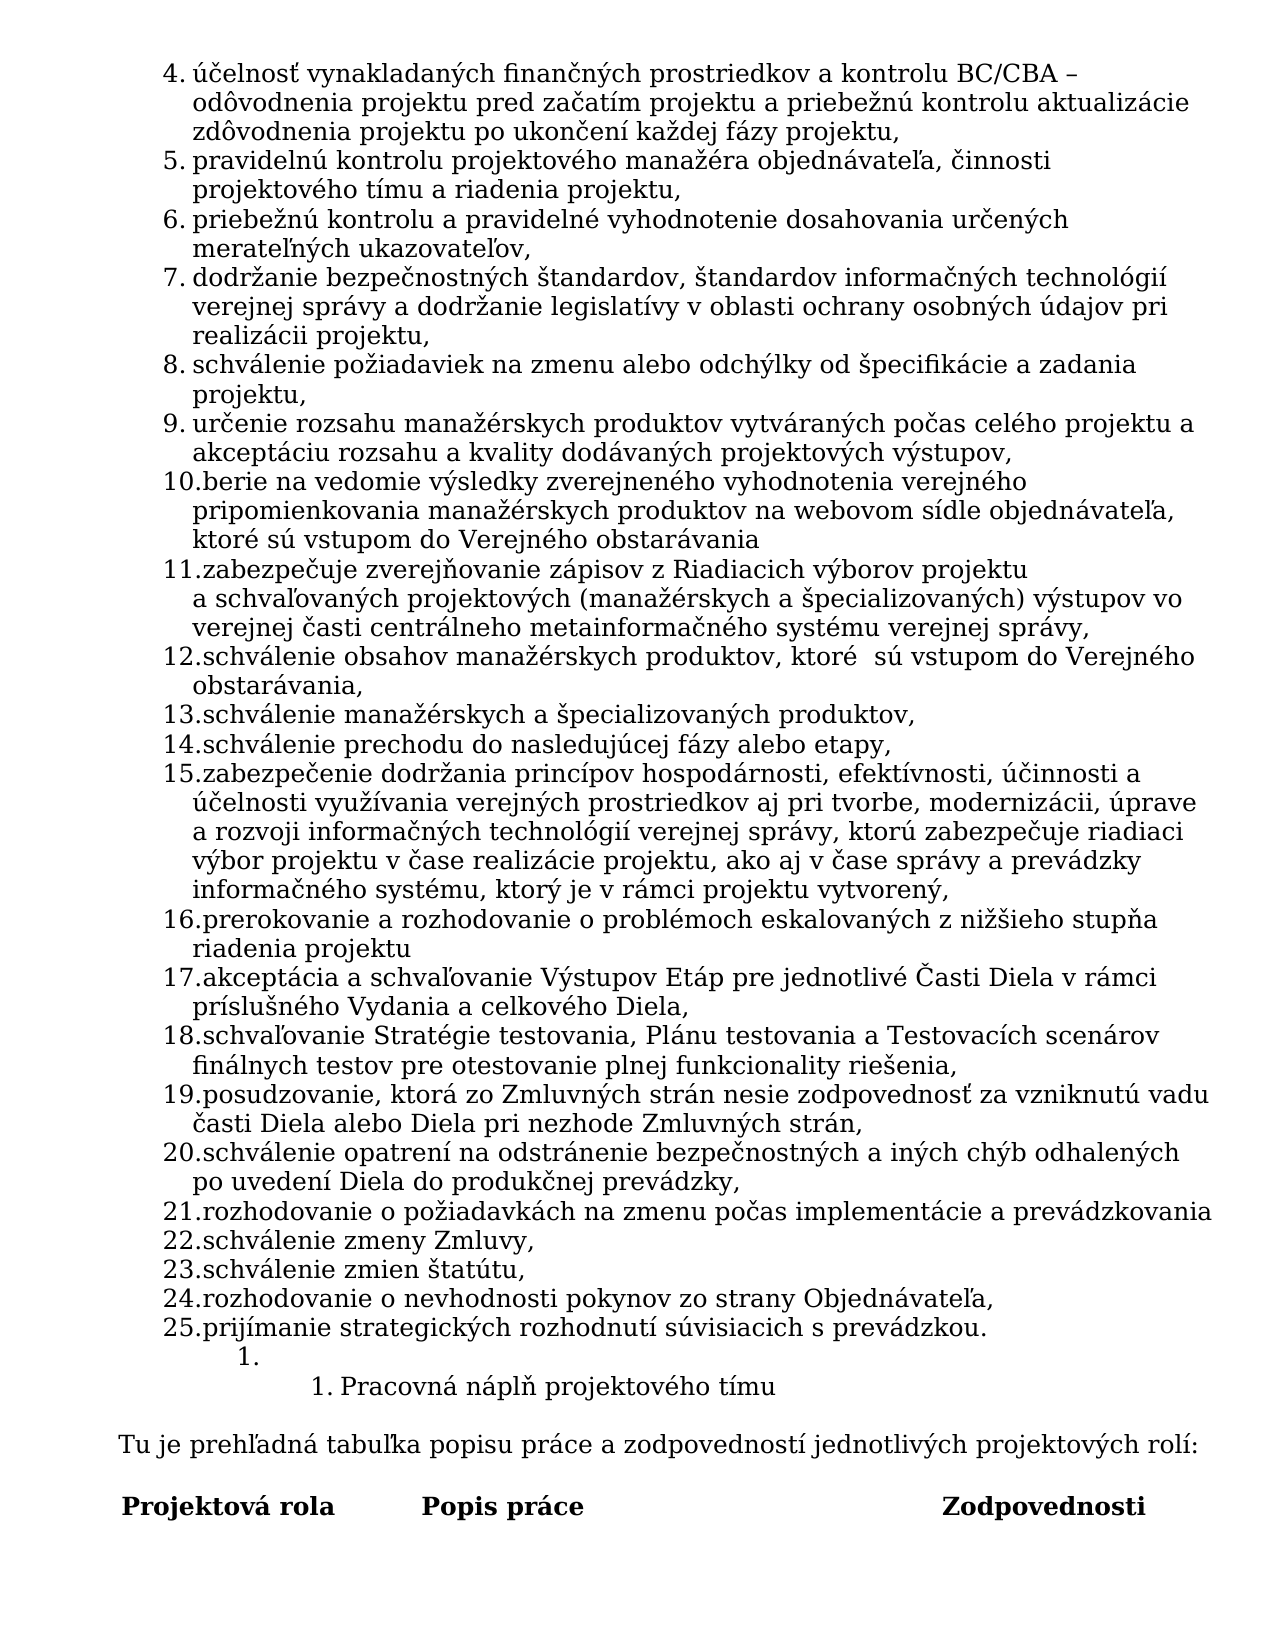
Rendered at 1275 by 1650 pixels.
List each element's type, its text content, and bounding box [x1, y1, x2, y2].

list schválenie zmien štatútu, [162, 1255, 1216, 1284]
list schvaľovanie Stratégie testovania, Plánu testovania a Testovacích scenárov finálnych testov pre otestovanie plnej funkcionality riešenia, [162, 1022, 1216, 1080]
list Pracovná náplň projektového tímu [310, 1372, 1216, 1401]
list zabezpečuje zverejňovanie zápisov z Riadiacich výborov projektu a schvaľovaných projektových (manažérskych a špecializovaných) výstupov vo verejnej časti centrálneho metainformačného systému verejnej správy, [162, 555, 1216, 642]
list schválenie opatrení na odstránenie bezpečnostných a iných chýb odhalených po uvedení Diela do produkčnej prevádzky, [162, 1138, 1216, 1197]
table_header Popis práce [418, 1489, 939, 1554]
text Tu je prehľadná tabuľka popisu práce a zodpovedností jednotlivých projektových rolí: [118, 1430, 1216, 1459]
list akceptácia a schvaľovanie Výstupov Etáp pre jednotlivé Časti Diela v rámci príslušného Vydania a celkového Diela, [162, 963, 1216, 1022]
list schválenie obsahov manažérskych produktov, ktoré sú vstupom do Verejného obstarávania, [162, 642, 1216, 701]
list rozhodovanie o požiadavkách na zmenu počas implementácie a prevádzkovania [162, 1197, 1216, 1226]
list schválenie požiadaviek na zmenu alebo odchýlky od špecifikácie a zadania projektu, [162, 351, 1216, 409]
list schválenie manažérskych a špecializovaných produktov, [162, 701, 1216, 730]
table_header Zodpovednosti [939, 1489, 1275, 1554]
list pravidelnú kontrolu projektového manažéra objednávateľa, činnosti projektového tímu a riadenia projektu, [162, 147, 1216, 205]
list určenie rozsahu manažérskych produktov vytváraných počas celého projektu a akceptáciu rozsahu a kvality dodávaných projektových výstupov, [162, 409, 1216, 467]
list berie na vedomie výsledky zverejneného vyhodnotenia verejného pripomienkovania manažérskych produktov na webovom sídle objednávateľa, ktoré sú vstupom do Verejného obstarávania [162, 467, 1216, 555]
list účelnosť vynakladaných finančných prostriedkov a kontrolu BC/CBA – odôvodnenia projektu pred začatím projektu a priebežnú kontrolu aktualizácie zdôvodnenia projektu po ukončení každej fázy projektu, [162, 59, 1216, 147]
table_header Projektová rola [118, 1489, 418, 1554]
list schválenie prechodu do nasledujúcej fázy alebo etapy, [162, 730, 1216, 759]
list priebežnú kontrolu a pravidelné vyhodnotenie dosahovania určených merateľných ukazovateľov, [162, 205, 1216, 263]
list prijímanie strategických rozhodnutí súvisiacich s prevádzkou. [162, 1313, 1216, 1343]
list schválenie zmeny Zmluvy, [162, 1226, 1216, 1255]
list prerokovanie a rozhodovanie o problémoch eskalovaných z nižšieho stupňa riadenia projektu [162, 905, 1216, 963]
list posudzovanie, ktorá zo Zmluvných strán nesie zodpovednosť za vzniknutú vadu časti Diela alebo Diela pri nezhode Zmluvných strán, [162, 1080, 1216, 1138]
list dodržanie bezpečnostných štandardov, štandardov informačných technológií verejnej správy a dodržanie legislatívy v oblasti ochrany osobných údajov pri realizácii projektu, [162, 263, 1216, 351]
list zabezpečenie dodržania princípov hospodárnosti, efektívnosti, účinnosti a účelnosti využívania verejných prostriedkov aj pri tvorbe, modernizácii, úprave a rozvoji informačných technológií verejnej správy, ktorú zabezpečuje riadiaci výbor projektu v čase realizácie projektu, ako aj v čase správy a prevádzky informačného systému, ktorý je v rámci projektu vytvorený, [162, 759, 1216, 905]
list rozhodovanie o nevhodnosti pokynov zo strany Objednávateľa, [162, 1284, 1216, 1313]
